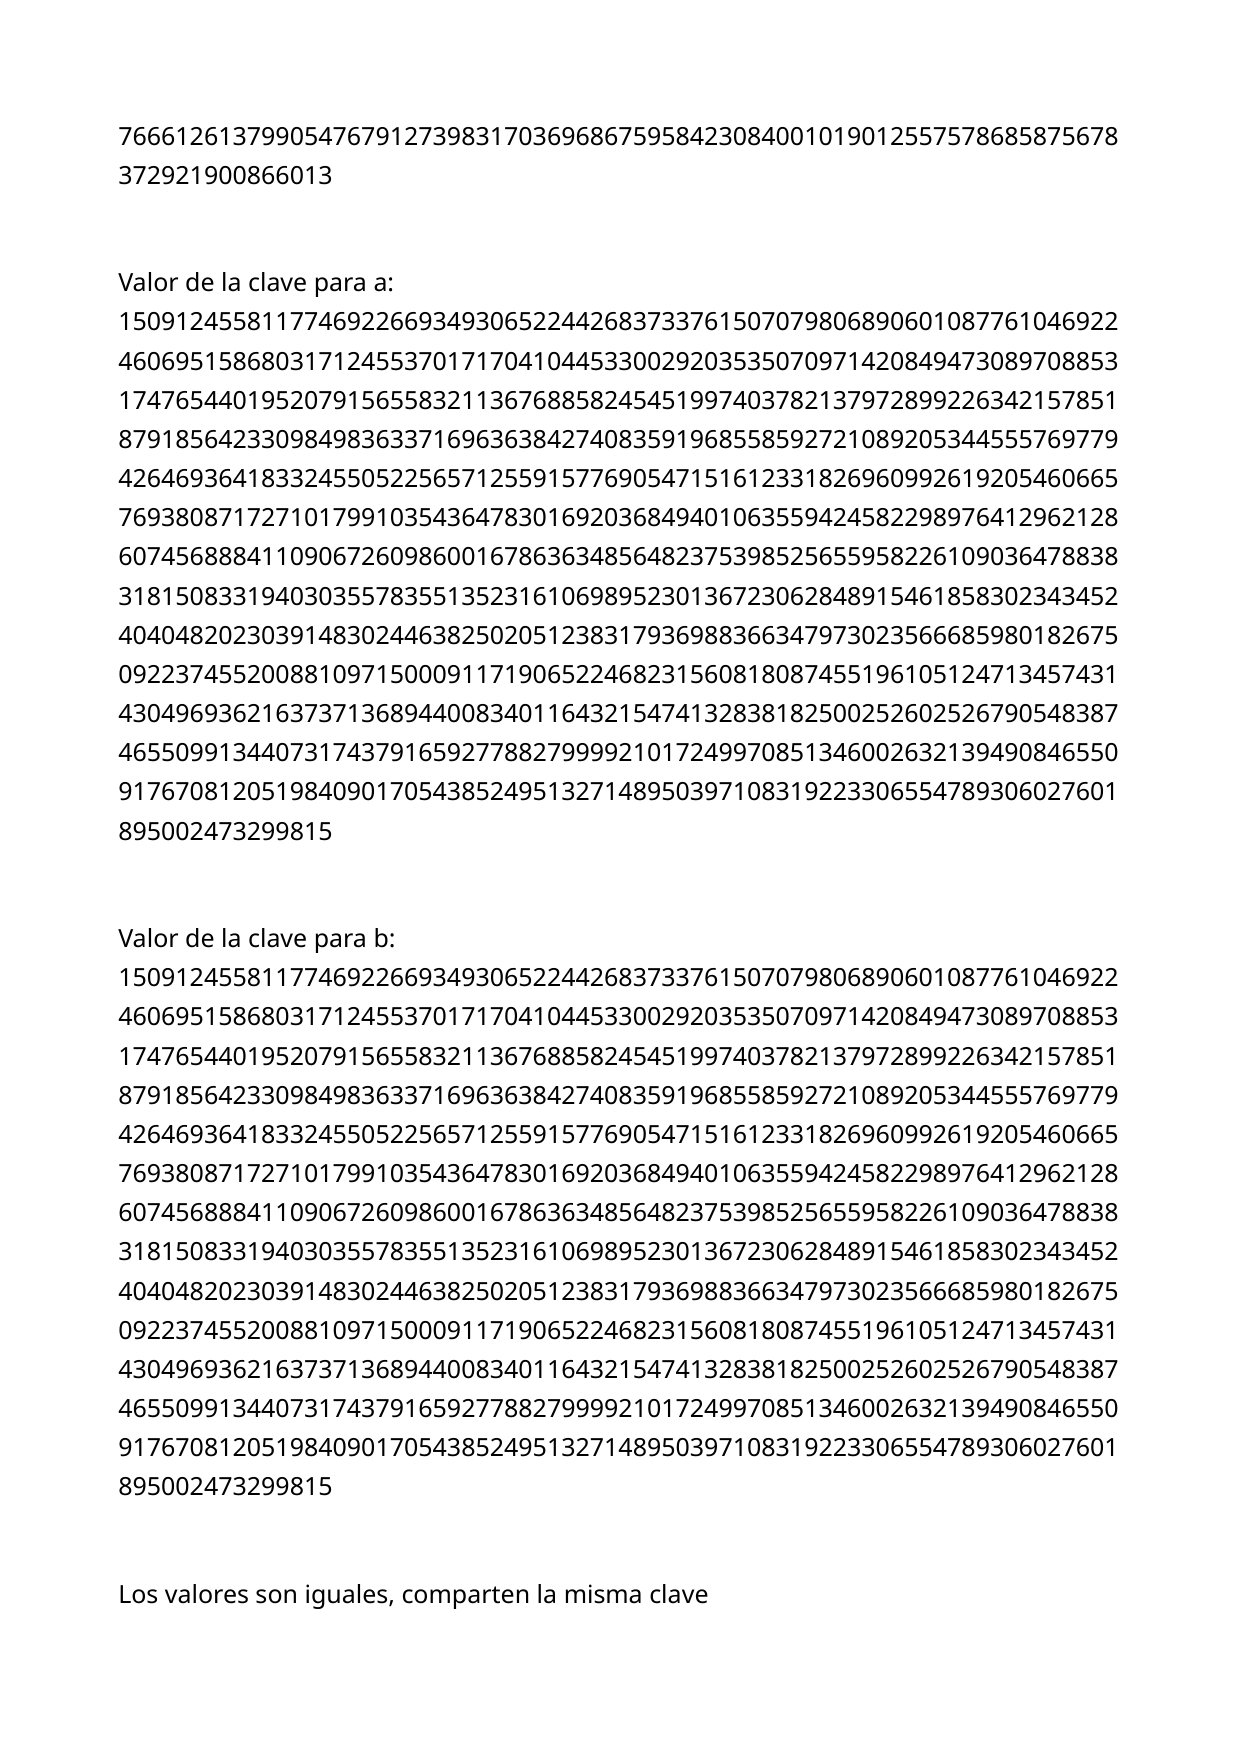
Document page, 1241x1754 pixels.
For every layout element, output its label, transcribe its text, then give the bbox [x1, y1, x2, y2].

text Valor de la clave para b: 1509124558117746922669349306522442683733761507079806890601087761046922460695158680317124553701717041044533002920353507097142084947308970885317476544019520791565583211367688582454519974037821379728992263421578518791856423309849836337169636384274083591968558592721089205344555769779426469364183324550522565712559157769054715161233182696099261920546066576938087172710179910354364783016920368494010635594245822989764129621286074568884110906726098600167863634856482375398525655958226109036478838318150833194030355783551352316106989523013672306284891546185830234345240404820230391483024463825020512383179369883663479730235666859801826750922374552008810971500091171906522468231560818087455196105124713457431430496936216373713689440083401164321547413283818250025260252679054838746550991344073174379165927788279999210172499708513460026321394908465509176708120519840901705438524951327148950397108319223306554789306027601895002473299815 [118, 921, 1122, 1503]
text Los valores son iguales, comparten la misma clave [118, 1576, 1122, 1611]
text 7666126137990547679127398317036968675958423084001019012557578685875678372921900866013 [118, 118, 1122, 191]
text Valor de la clave para a: 1509124558117746922669349306522442683733761507079806890601087761046922460695158680317124553701717041044533002920353507097142084947308970885317476544019520791565583211367688582454519974037821379728992263421578518791856423309849836337169636384274083591968558592721089205344555769779426469364183324550522565712559157769054715161233182696099261920546066576938087172710179910354364783016920368494010635594245822989764129621286074568884110906726098600167863634856482375398525655958226109036478838318150833194030355783551352316106989523013672306284891546185830234345240404820230391483024463825020512383179369883663479730235666859801826750922374552008810971500091171906522468231560818087455196105124713457431430496936216373713689440083401164321547413283818250025260252679054838746550991344073174379165927788279999210172499708513460026321394908465509176708120519840901705438524951327148950397108319223306554789306027601895002473299815 [118, 265, 1122, 847]
